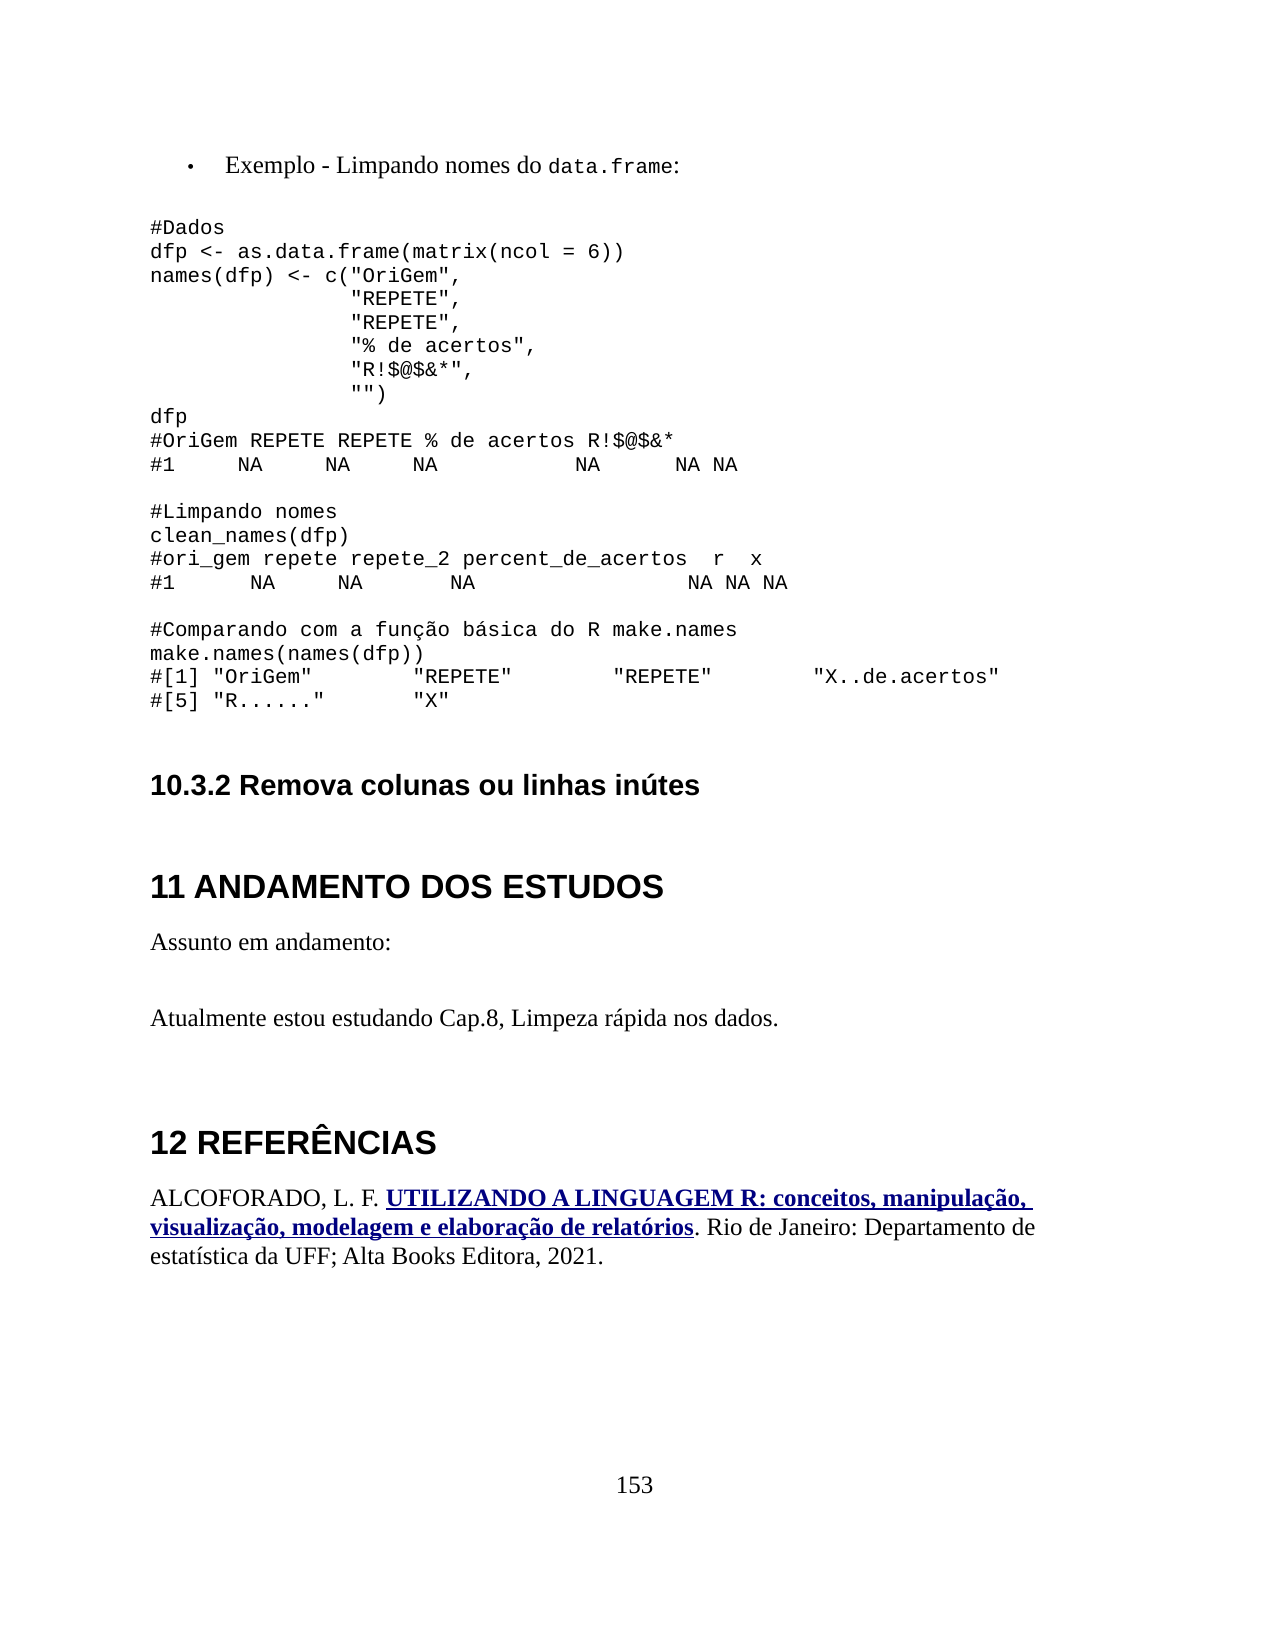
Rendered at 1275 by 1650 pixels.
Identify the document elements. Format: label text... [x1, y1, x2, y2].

text #1 NA NA NA NA NA NA [150, 572, 1125, 596]
text #OriGem REPETE REPETE % de acertos R!$@$&* [150, 430, 1125, 454]
text #ori_gem repete repete_2 percent_de_acertos r x [150, 548, 1125, 572]
text "REPETE", [150, 312, 1125, 336]
subtitle 11 ANDAMENTO DOS ESTUDOS [150, 867, 1125, 906]
text names(dfp) <- c("OriGem", [150, 264, 1125, 288]
text "R!$@$&*", [150, 359, 1125, 383]
text dfp <- as.data.frame(matrix(ncol = 6)) [150, 241, 1125, 264]
text "REPETE", [150, 288, 1125, 312]
text #Limpando nomes [150, 501, 1125, 525]
subtitle 12 REFERÊNCIAS [150, 1123, 1125, 1162]
text #1 NA NA NA NA NA NA [150, 454, 1125, 477]
text Atualmente estou estudando Cap.8, Limpeza rápida nos dados. [150, 1003, 1125, 1060]
text #[1] "OriGem" "REPETE" "REPETE" "X..de.acertos" [150, 667, 1125, 690]
text ALCOFORADO, L. F. UTILIZANDO A LINGUAGEM R: conceitos, manipulação, visualização, modelagem e elaboração de relatórios. Rio de Janeiro: Departamento de estatística da UFF; Alta Books Editora, 2021. [150, 1183, 1125, 1269]
text #[5] "R......" "X" [150, 690, 1125, 714]
text dfp [150, 406, 1125, 430]
text clean_names(dfp) [150, 525, 1125, 548]
list Exemplo - Limpando nomes do data.frame: [187, 150, 1125, 208]
text #Comparando com a função básica do R make.names [150, 619, 1125, 643]
text #Dados [150, 217, 1125, 241]
text "% de acertos", [150, 336, 1125, 359]
text make.names(names(dfp)) [150, 643, 1125, 667]
text Assunto em andamento: [150, 927, 1125, 985]
subtitle 10.3.2 Remova colunas ou linhas inútes [150, 768, 1125, 801]
text "") [150, 383, 1125, 406]
